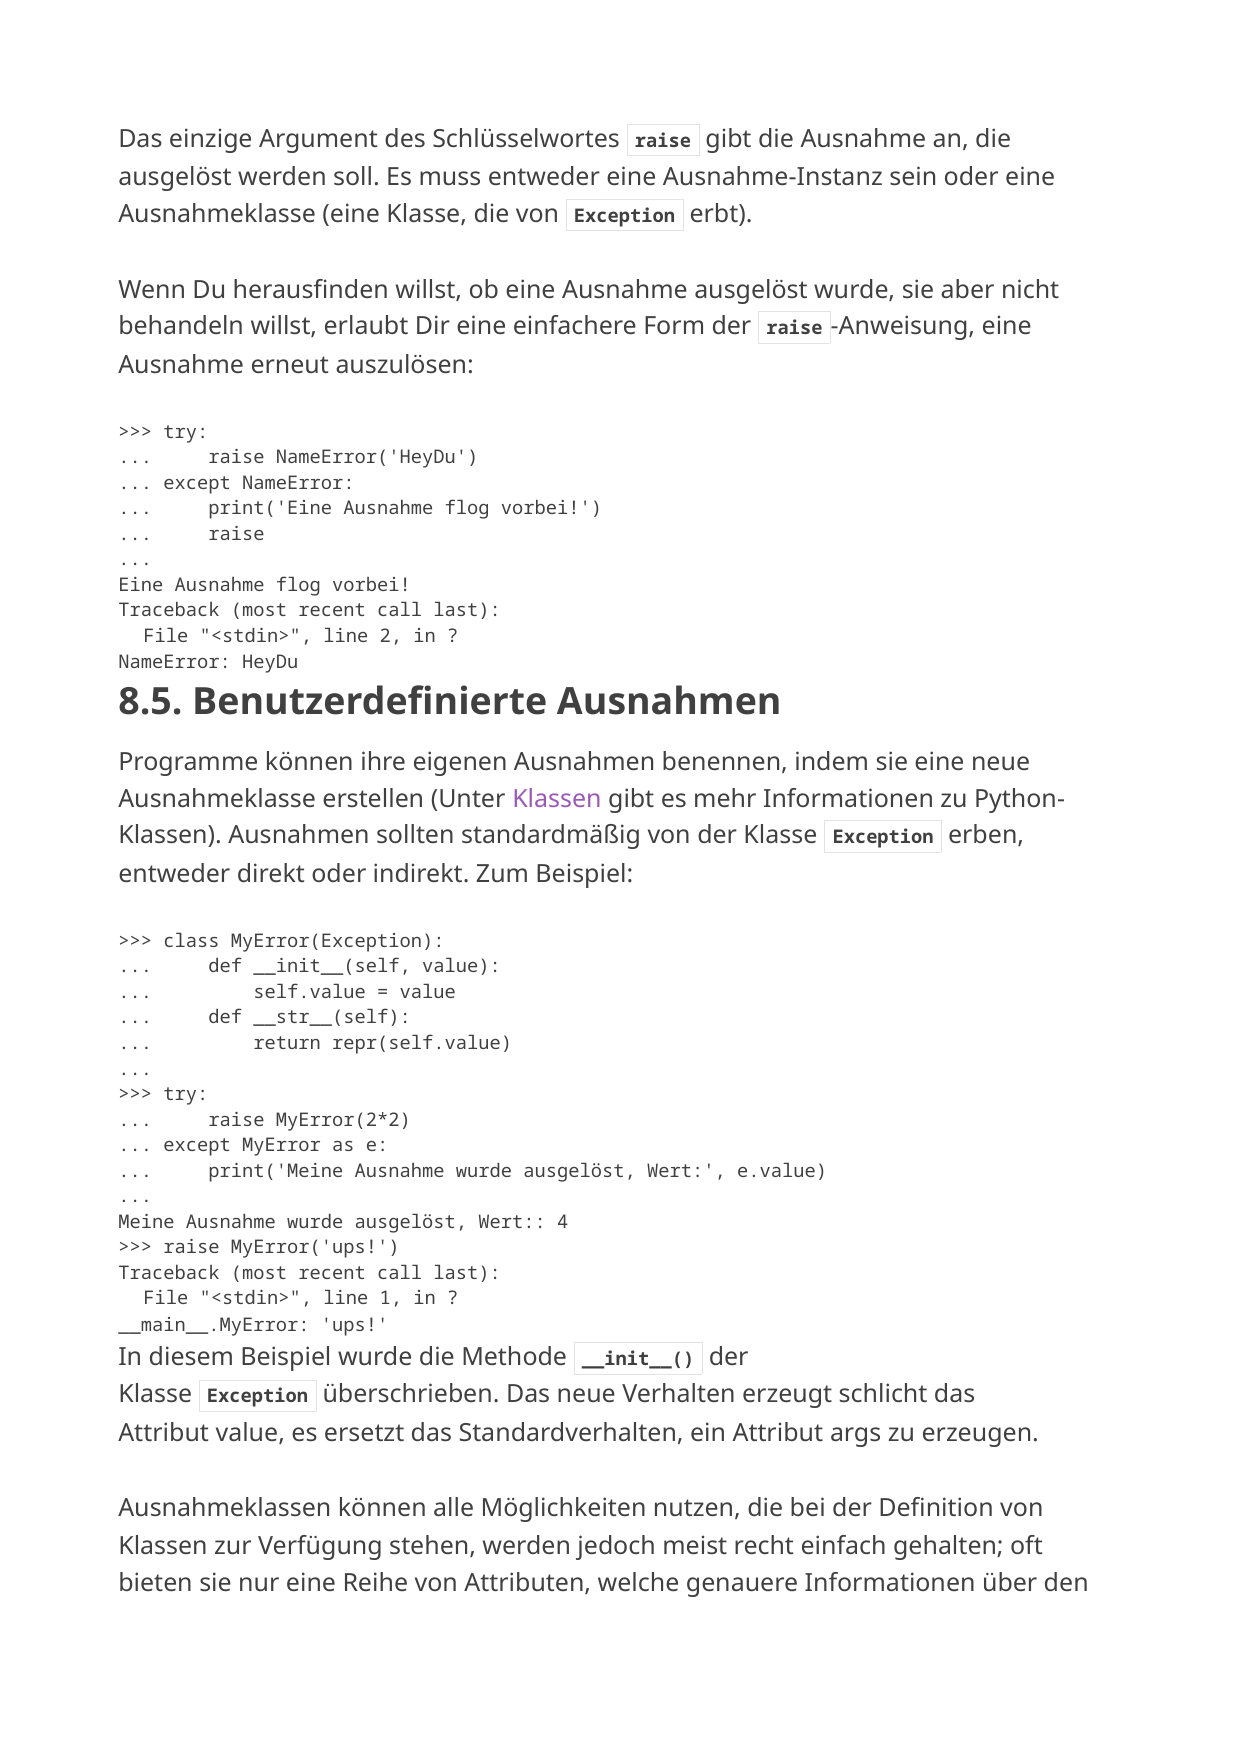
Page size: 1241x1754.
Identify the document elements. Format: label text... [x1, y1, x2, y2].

text Ausnahmeklassen können alle Möglichkeiten nutzen, die bei der Definition von Klassen zur Verfügung stehen, werden jedoch meist recht einfach gehalten; oft bieten sie nur eine Reihe von Attributen, welche genauere Informationen über den [118, 1486, 1122, 1599]
text ... [118, 1055, 1122, 1080]
text Meine Ausnahme wurde ausgelöst, Wert:: 4 [118, 1208, 1122, 1233]
text Programme können ihre eigenen Ausnahmen benennen, indem sie eine neue Ausnahmeklasse erstellen (Unter Klassen gibt es mehr Informationen zu Python-Klassen). Ausnahmen sollten standardmäßig von der Klasse Exception erben, entweder direkt oder indirekt. Zum Beispiel: [118, 740, 1122, 890]
text ... raise [118, 520, 1122, 546]
text Traceback (most recent call last): [118, 1259, 1122, 1284]
text ... except NameError: [118, 469, 1122, 495]
text NameError: HeyDu [118, 649, 1122, 674]
text Traceback (most recent call last): [118, 597, 1122, 622]
text ... except MyError as e: [118, 1131, 1122, 1157]
text ... raise MyError(2*2) [118, 1106, 1122, 1131]
text ... raise NameError('HeyDu') [118, 444, 1122, 469]
text Wenn Du herausfinden willst, ob eine Ausnahme ausgelöst wurde, sie aber nicht behandeln willst, erlaubt Dir eine einfachere Form der raise-Anweisung, eine Ausnahme erneut auszulösen: [118, 268, 1122, 381]
text ... self.value = value [118, 978, 1122, 1004]
text Das einzige Argument des Schlüsselwortes raise gibt die Ausnahme an, die ausgelöst werden soll. Es muss entweder eine Ausnahme-Instanz sein oder eine Ausnahmeklasse (eine Klasse, die von Exception erbt). [118, 118, 1122, 231]
subtitle 8.5. Benutzerdefinierte Ausnahmen [118, 674, 1122, 725]
text File "<stdin>", line 2, in ? [118, 622, 1122, 649]
text ... print('Eine Ausnahme flog vorbei!') [118, 495, 1122, 520]
text ... [118, 1182, 1122, 1208]
text ... [118, 546, 1122, 571]
text __main__.MyError: 'ups!' [118, 1311, 1122, 1336]
text ... def __str__(self): [118, 1004, 1122, 1029]
text >>> raise MyError('ups!') [118, 1233, 1122, 1259]
text File "<stdin>", line 1, in ? [118, 1284, 1122, 1311]
text ... return repr(self.value) [118, 1029, 1122, 1055]
text Eine Ausnahme flog vorbei! [118, 571, 1122, 597]
text >>> class MyError(Exception): [118, 927, 1122, 953]
text >>> try: [118, 1080, 1122, 1106]
text >>> try: [118, 418, 1122, 444]
text In diesem Beispiel wurde die Methode __init__() der Klasse Exception überschrieben. Das neue Verhalten erzeugt schlicht das Attribut value, es ersetzt das Standardverhalten, ein Attribut args zu erzeugen. [118, 1336, 1122, 1449]
text ... print('Meine Ausnahme wurde ausgelöst, Wert:', e.value) [118, 1157, 1122, 1182]
text ... def __init__(self, value): [118, 953, 1122, 978]
